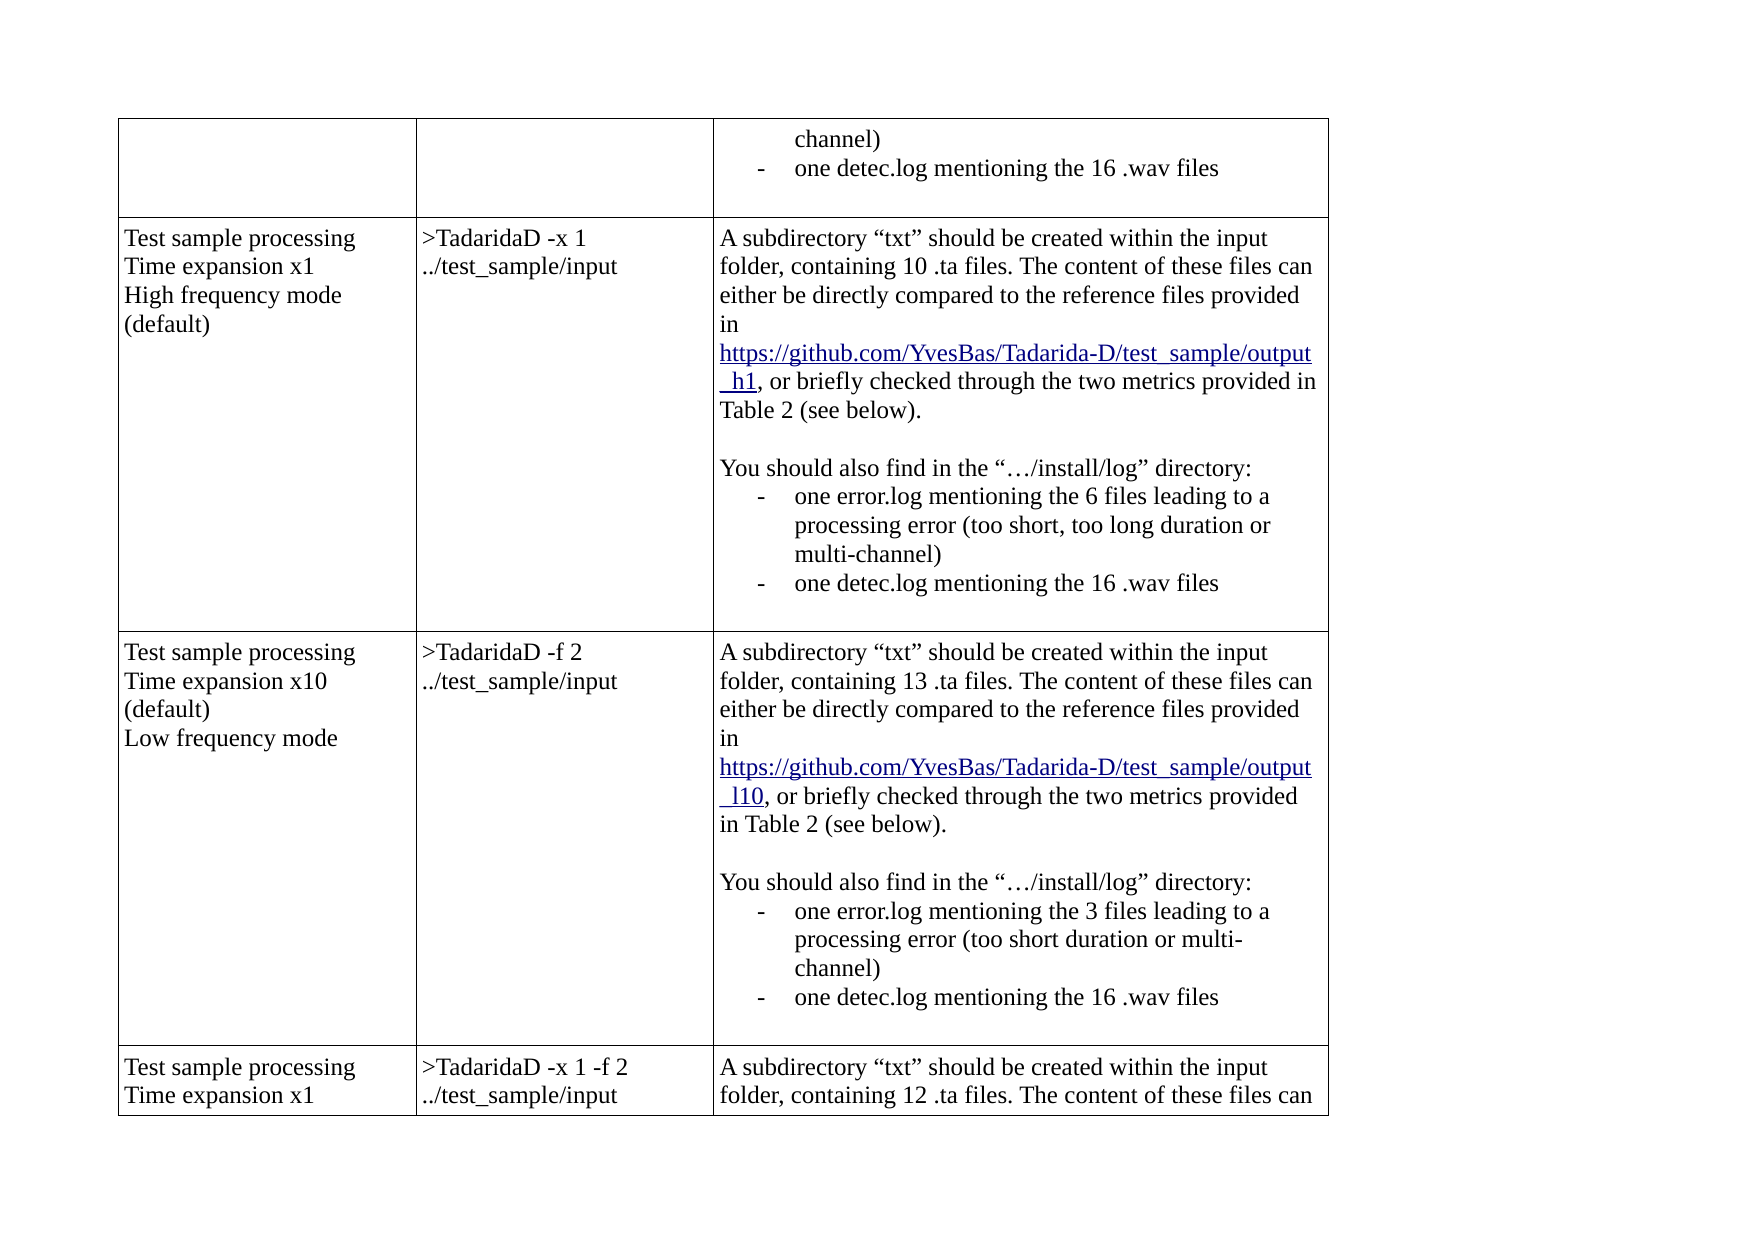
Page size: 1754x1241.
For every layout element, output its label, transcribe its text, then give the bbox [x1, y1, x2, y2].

table_cell [417, 119, 713, 216]
table_cell >TadaridaD -f 2 ../test_sample/input [417, 632, 713, 1045]
table_cell [119, 119, 416, 216]
table_cell Test sample processing Time expansion x10 (default) Low frequency mode [119, 632, 416, 1045]
table_cell Test sample processing Time expansion x1 High frequency mode (default) [119, 218, 416, 631]
table_cell A subdirectory “txt” should be created within the input folder, containing 13 .ta files. The content of these files can either be directly compared to the reference files provided in https://github.com/YvesBas/Tadarida-D/test_sample/output_l10, or briefly checked through the two metrics provided in Table 2 (see below). You should also find in the “…/install/log” directory: one error.log mentioning the 3 files leading to a processing error (too short duration or multi-channel) one detec.log mentioning the 16 .wav files [714, 632, 1328, 1045]
table_cell >TadaridaD -x 1 ../test_sample/input [417, 218, 713, 631]
table_cell >TadaridaD -x 1 -f 2 ../test_sample/input [417, 1046, 713, 1115]
table_cell A subdirectory “txt” should be created within the input folder, containing 12 .ta files. The content of these files can [714, 1046, 1328, 1115]
table_cell channel) one detec.log mentioning the 16 .wav files [714, 119, 1328, 216]
table_cell A subdirectory “txt” should be created within the input folder, containing 10 .ta files. The content of these files can either be directly compared to the reference files provided in https://github.com/YvesBas/Tadarida-D/test_sample/output_h1, or briefly checked through the two metrics provided in Table 2 (see below). You should also find in the “…/install/log” directory: one error.log mentioning the 6 files leading to a processing error (too short, too long duration or multi-channel) one detec.log mentioning the 16 .wav files [714, 218, 1328, 631]
table_cell Test sample processing Time expansion x1 [119, 1046, 416, 1115]
